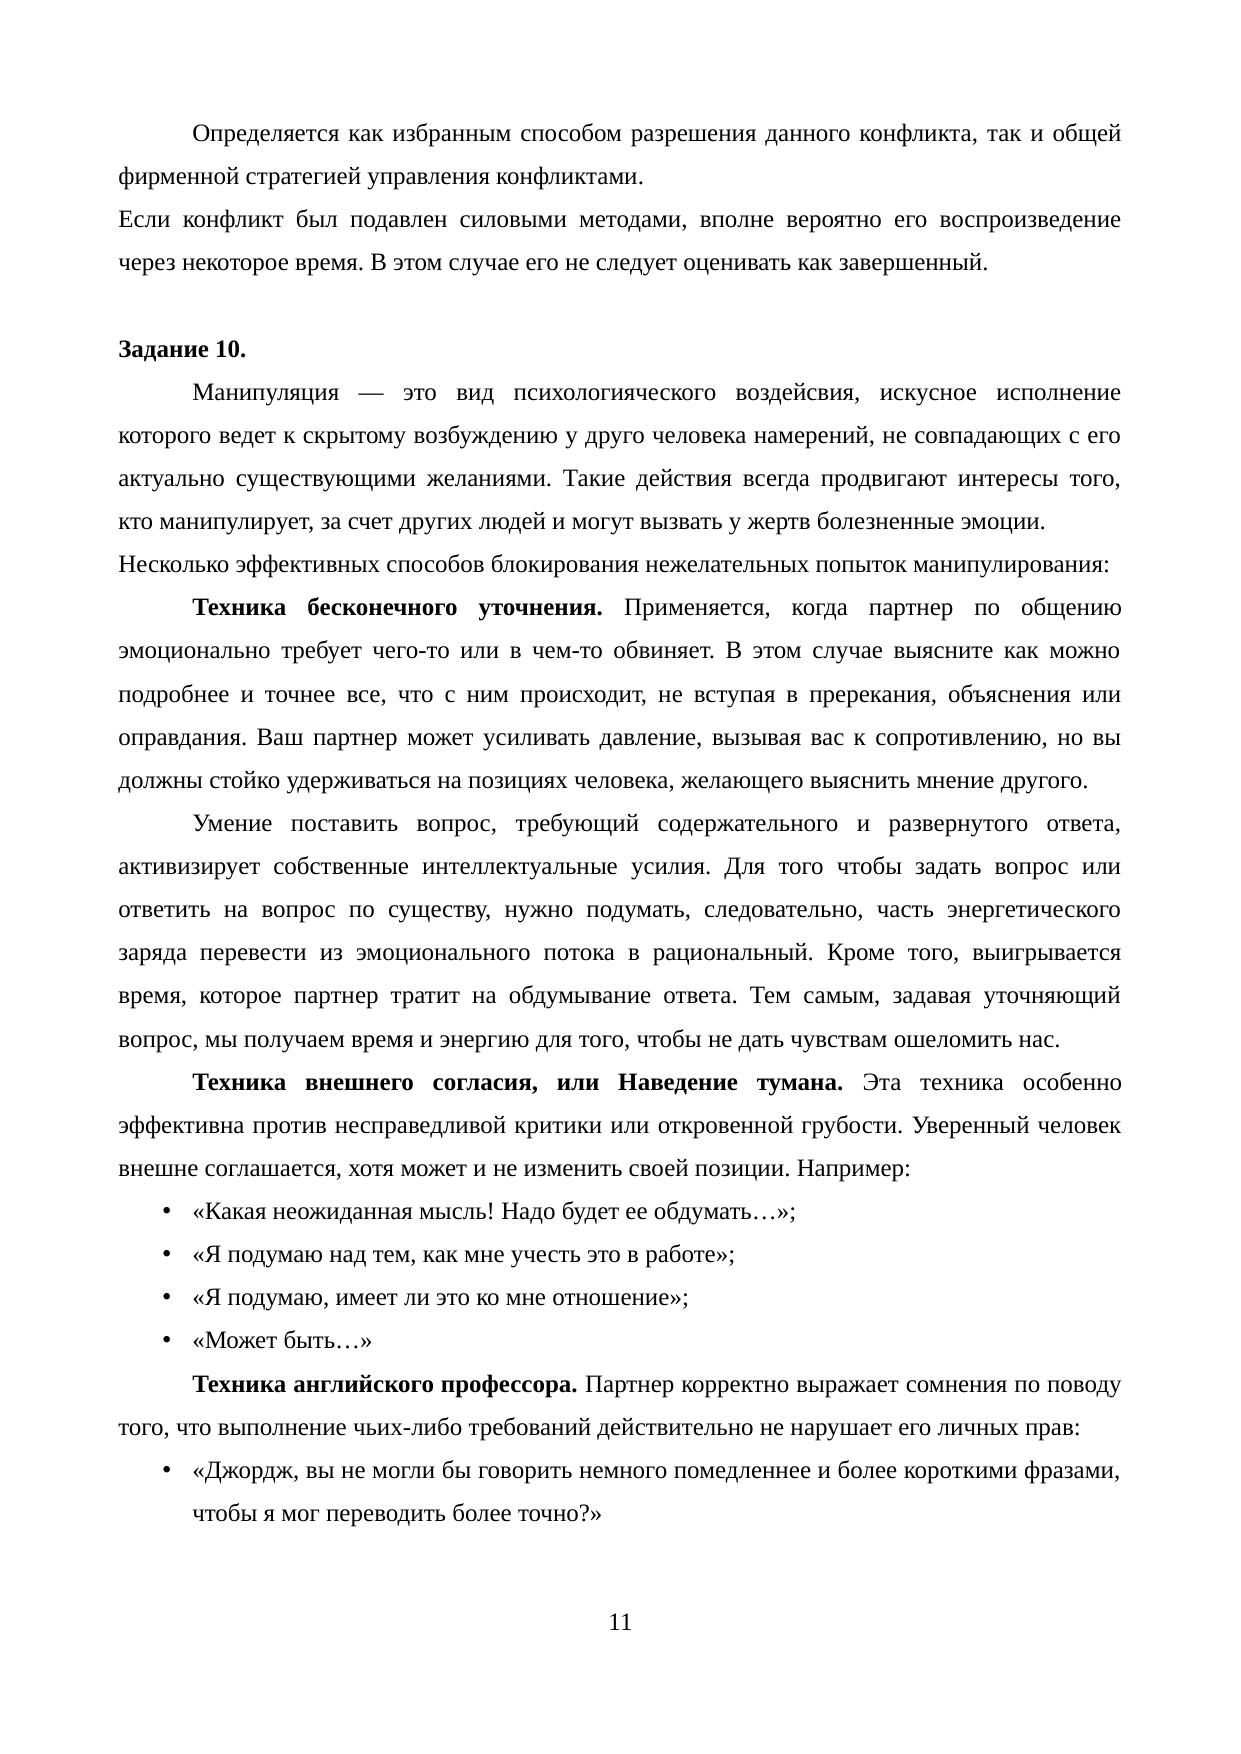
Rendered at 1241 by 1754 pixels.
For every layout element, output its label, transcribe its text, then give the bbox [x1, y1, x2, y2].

text Манипуляция — это вид психологияческого воздейсвия, искусное исполнение которого ведет к скрытому возбуждению у друго человека намерений, не совпадающих с его актуально существующими желаниями. Такие действия всегда продвигают интересы того, кто манипулирует, за счет других людей и могут вызвать у жертв болезненные эмоции. [118, 377, 1122, 535]
list «Я подумаю, имеет ли это ко мне отношение»; [162, 1282, 1122, 1311]
list «Джордж, вы не могли бы говорить немного помедленнее и более короткими фразами, чтобы я мог переводить более точно?» [162, 1455, 1122, 1527]
text Техника внешнего согласия, или Наведение тумана. Эта техника особенно эффективна против несправедливой критики или откровенной грубости. Уверенный человек внешне соглашается, хотя может и не изменить своей позиции. Например: [118, 1067, 1122, 1182]
list «Какая неожиданная мысль! Надо будет ее обдумать…»; [162, 1196, 1122, 1225]
text Умение поставить вопрос, требующий содержательного и развернутого ответа, активизирует собственные интеллектуальные усилия. Для того чтобы задать вопрос или ответить на вопрос по существу, нужно подумать, следовательно, часть энергетического заряда перевести из эмоционального потока в рациональный. Кроме того, выигрывается время, которое партнер тратит на обдумывание ответа. Тем самым, задавая уточняющий вопрос, мы получаем время и энергию для того, чтобы не дать чувствам ошеломить нас. [118, 808, 1122, 1052]
text Если конфликт был подавлен силовыми методами, вполне вероятно его воспроизведение через некоторое время. В этом случае его не следует оценивать как завершенный. [118, 204, 1122, 276]
text Определяется как избранным способом разрешения данного конфликта, так и общей фирменной стратегией управления конфликтами. [118, 118, 1122, 190]
list «Может быть…» [162, 1326, 1122, 1354]
text Техника английского профессора. Партнер корректно выражает сомнения по поводу того, что выполнение чьих-либо требований действительно не нарушает его личных прав: [118, 1369, 1122, 1441]
list «Я подумаю над тем, как мне учесть это в работе»; [162, 1239, 1122, 1268]
text Несколько эффективных способов блокирования нежелательных попыток манипулирования: [118, 549, 1122, 578]
text Техника бесконечного уточнения. Применяется, когда партнер по общению эмоционально требует чего-то или в чем-то обвиняет. В этом случае выясните как можно подробнее и точнее все, что с ним происходит, не вступая в пререкания, объяснения или оправдания. Ваш партнер может усиливать давление, вызывая вас к сопротивлению, но вы должны стойко удерживаться на позициях человека, желающего выяснить мнение другого. [118, 592, 1122, 794]
text Задание 10. [118, 334, 1122, 362]
